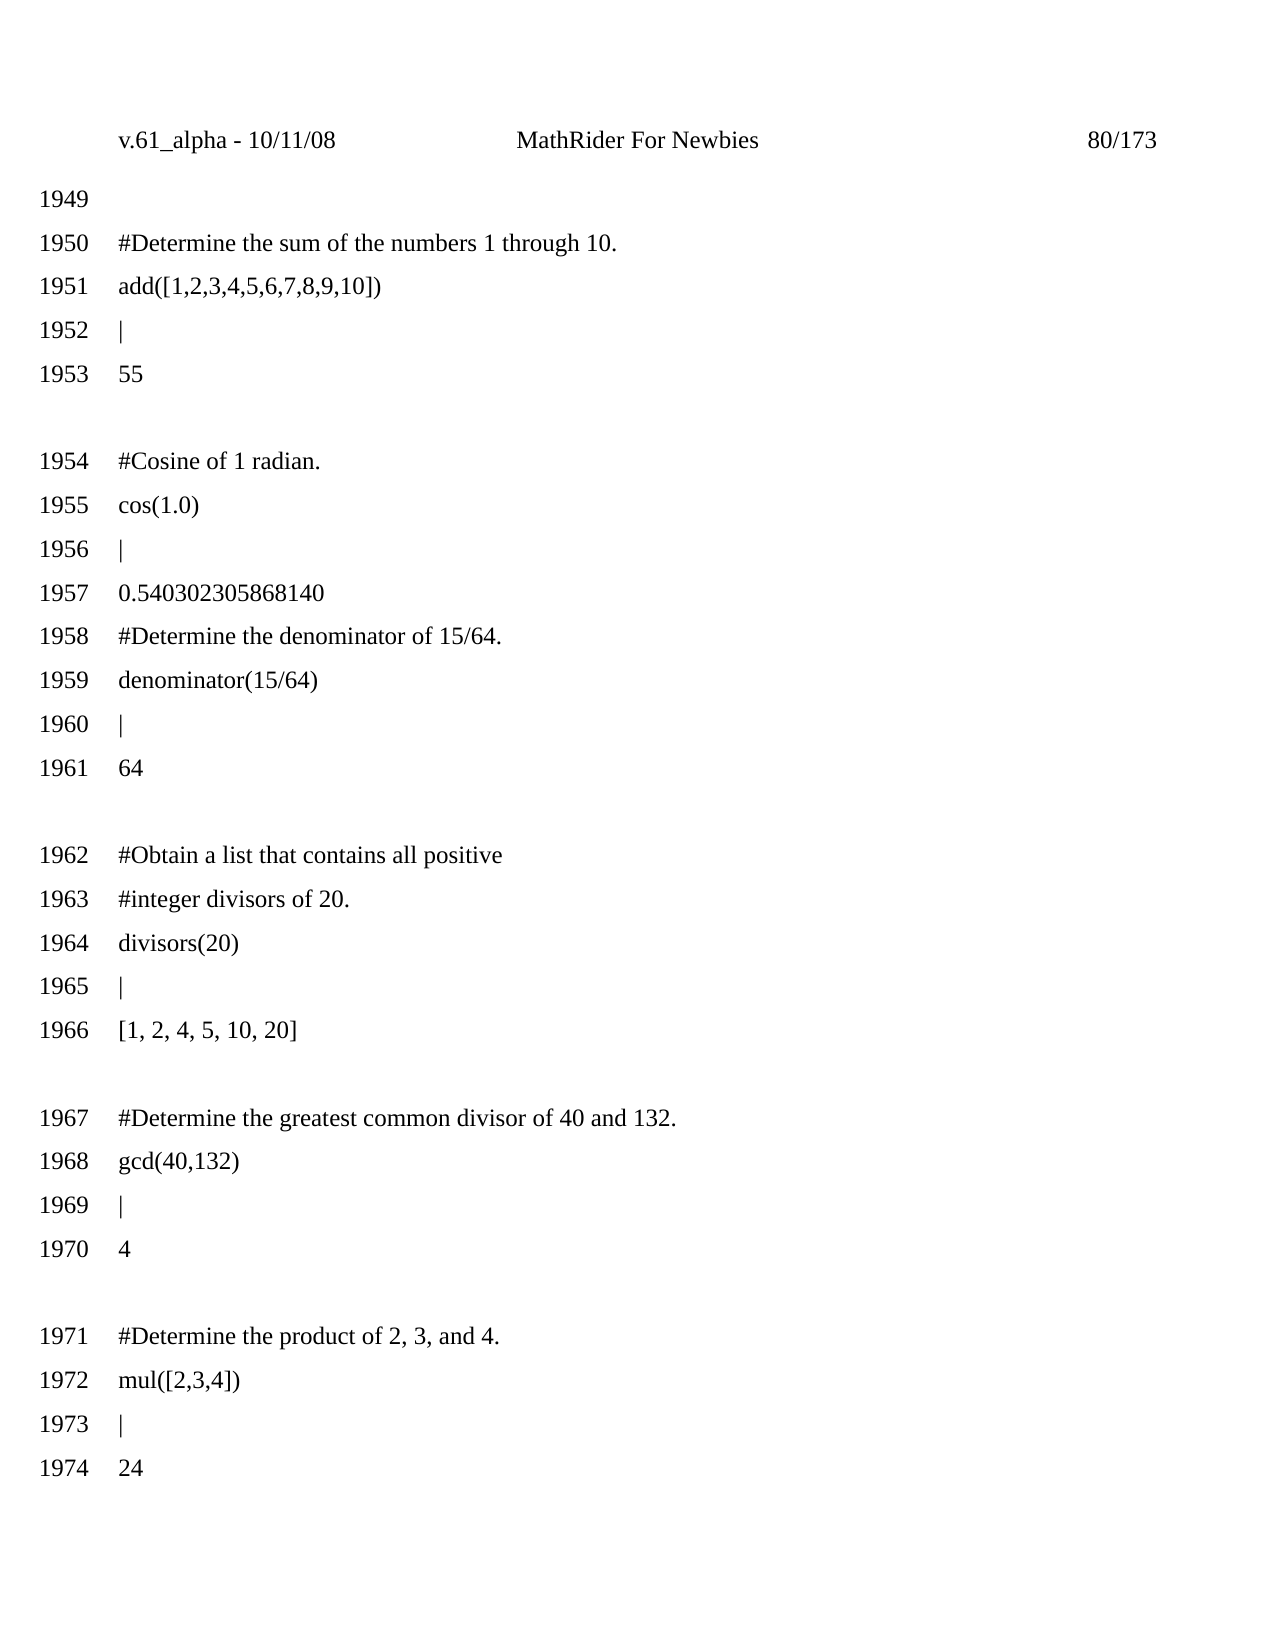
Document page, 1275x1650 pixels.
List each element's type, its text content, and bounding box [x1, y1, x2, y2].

text | [118, 534, 1157, 563]
text cos(1.0) [118, 490, 1157, 519]
text [1, 2, 4, 5, 10, 20] [118, 1015, 1157, 1044]
text 64 [118, 753, 1157, 781]
text gcd(40,132) [118, 1146, 1157, 1175]
text add([1,2,3,4,5,6,7,8,9,10]) [118, 271, 1157, 300]
text #Determine the denominator of 15/64. [118, 621, 1157, 650]
text | [118, 1409, 1157, 1438]
text | [118, 1190, 1157, 1219]
text divisors(20) [118, 928, 1157, 956]
text denominator(15/64) [118, 665, 1157, 694]
text #Obtain a list that contains all positive [118, 840, 1157, 869]
text 0.540302305868140 [118, 578, 1157, 606]
text 24 [118, 1453, 1157, 1481]
text 55 [118, 359, 1157, 388]
text #Determine the product of 2, 3, and 4. [118, 1321, 1157, 1350]
text | [118, 709, 1157, 738]
text #integer divisors of 20. [118, 884, 1157, 913]
text mul([2,3,4]) [118, 1365, 1157, 1394]
text 4 [118, 1234, 1157, 1263]
text #Determine the sum of the numbers 1 through 10. [118, 228, 1157, 256]
text #Cosine of 1 radian. [118, 446, 1157, 475]
text | [118, 315, 1157, 344]
text | [118, 971, 1157, 1000]
text #Determine the greatest common divisor of 40 and 132. [118, 1103, 1157, 1131]
